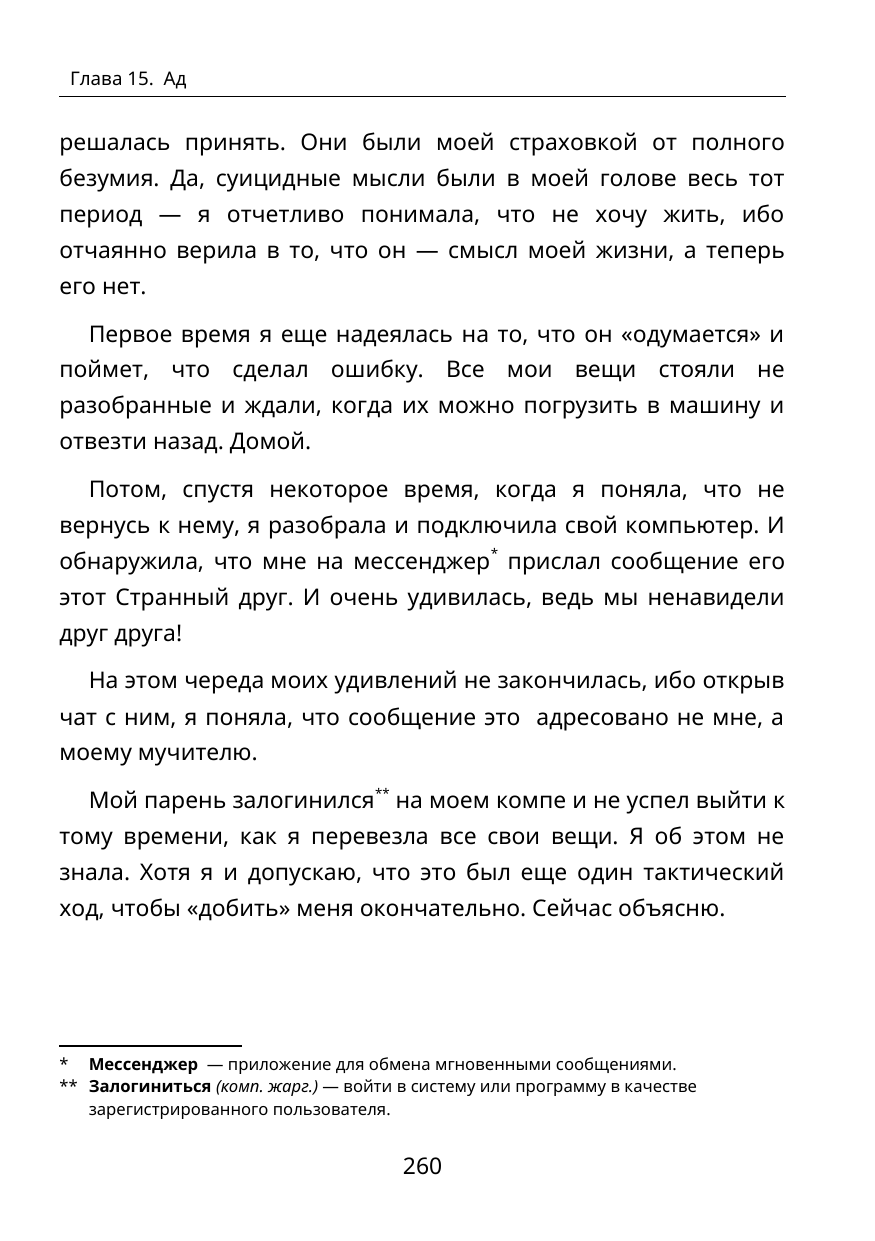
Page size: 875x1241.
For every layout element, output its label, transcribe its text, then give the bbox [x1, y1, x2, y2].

text Мессенджер — приложение для обмена мгновенными сообщениями. [59, 1052, 786, 1075]
text Первое время я еще надеялась на то, что он «одумается» и поймет, что сделал ошибку. Все мои вещи стояли не разобранные и ждали, когда их можно погрузить в машину и отвезти назад. Домой. [59, 317, 786, 457]
text На этом череда моих удивлений не закончилась, ибо открыв чат с ним, я поняла, что сообщение это адресовано не мне, а моему мучителю. [59, 664, 786, 768]
text решалась принять. Они были моей страховкой от полного безумия. Да, суицидные мысли были в моей голове весь тот период — я отчетливо понимала, что не хочу жить, ибо отчаянно верила в то, что он — смысл моей жизни, а теперь его нет. [59, 126, 786, 301]
text Залогиниться (комп. жарг.) — войти в систему или программу в качестве зарегистрированного пользователя. [59, 1075, 786, 1120]
text Мой парень залогинился на моем компе и не успел выйти к тому времени, как я перевезла все свои вещи. Я об этом не знала. Хотя я и допускаю, что это был еще один тактический ход, чтобы «добить» меня окончательно. Сейчас объясню. [59, 784, 786, 923]
text Потом, спустя некоторое время, когда я поняла, что не вернусь к нему, я разобрала и подключила свой компьютер. И обнаружила, что мне на мессенджер прислал сообщение его этот Странный друг. И очень удивилась, ведь мы ненавидели друг друга! [59, 473, 786, 648]
